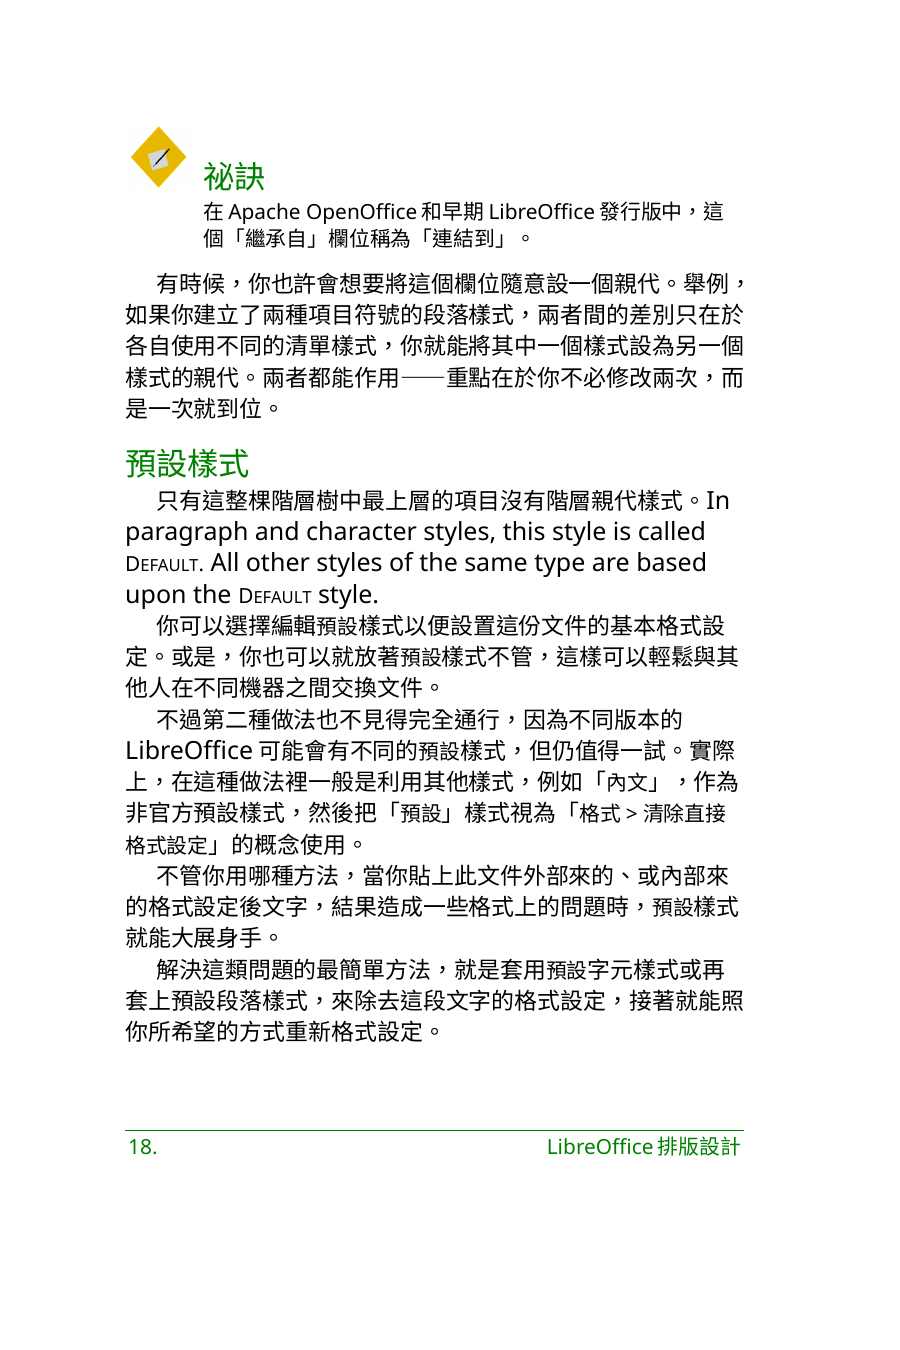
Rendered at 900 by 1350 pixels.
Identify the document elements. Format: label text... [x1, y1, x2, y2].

text 在Apache OpenOffice和早期LibreOffice發行版中，這個「繼承自」欄位稱為「連結到」。 [203, 197, 744, 252]
text 只有這整棵階層樹中最上層的項目沒有階層親代樣式。In paragraph and character styles, this style is called Default. All other styles of the same type are based upon the Default style. [125, 484, 744, 609]
text 解決這類問題的最簡單方法，就是套用預設字元樣式或再套上預設段落樣式，來除去這段文字的格式設定，接著就能照你所希望的方式重新格式設定。 [125, 953, 744, 1047]
text 不過第二種做法也不見得完全通行，因為不同版本的LibreOffice可能會有不同的預設樣式，但仍值得一試。實際上，在這種做法裡一般是利用其他樣式，例如「內文」，作為非官方預設樣式，然後把「預設」樣式視為「格式 > 清除直接格式設定」的概念使用。 [125, 703, 744, 859]
list 祕訣 [125, 125, 744, 197]
text 不管你用哪種方法，當你貼上此文件外部來的、或內部來的格式設定後文字，結果造成一些格式上的問題時，預設樣式就能大展身手。 [125, 859, 744, 953]
subtitle 預設樣式 [125, 439, 744, 484]
text 有時候，你也許會想要將這個欄位隨意設一個親代。舉例，如果你建立了兩種項目符號的段落樣式，兩者間的差別只在於各自使用不同的清單樣式，你就能將其中一個樣式設為另一個樣式的親代。兩者都能作用——重點在於你不必修改兩次，而是一次就到位。 [125, 267, 744, 423]
picture [126, 125, 189, 189]
text 你可以選擇編輯預設樣式以便設置這份文件的基本格式設定。或是，你也可以就放著預設樣式不管，這樣可以輕鬆與其他人在不同機器之間交換文件。 [125, 609, 744, 703]
